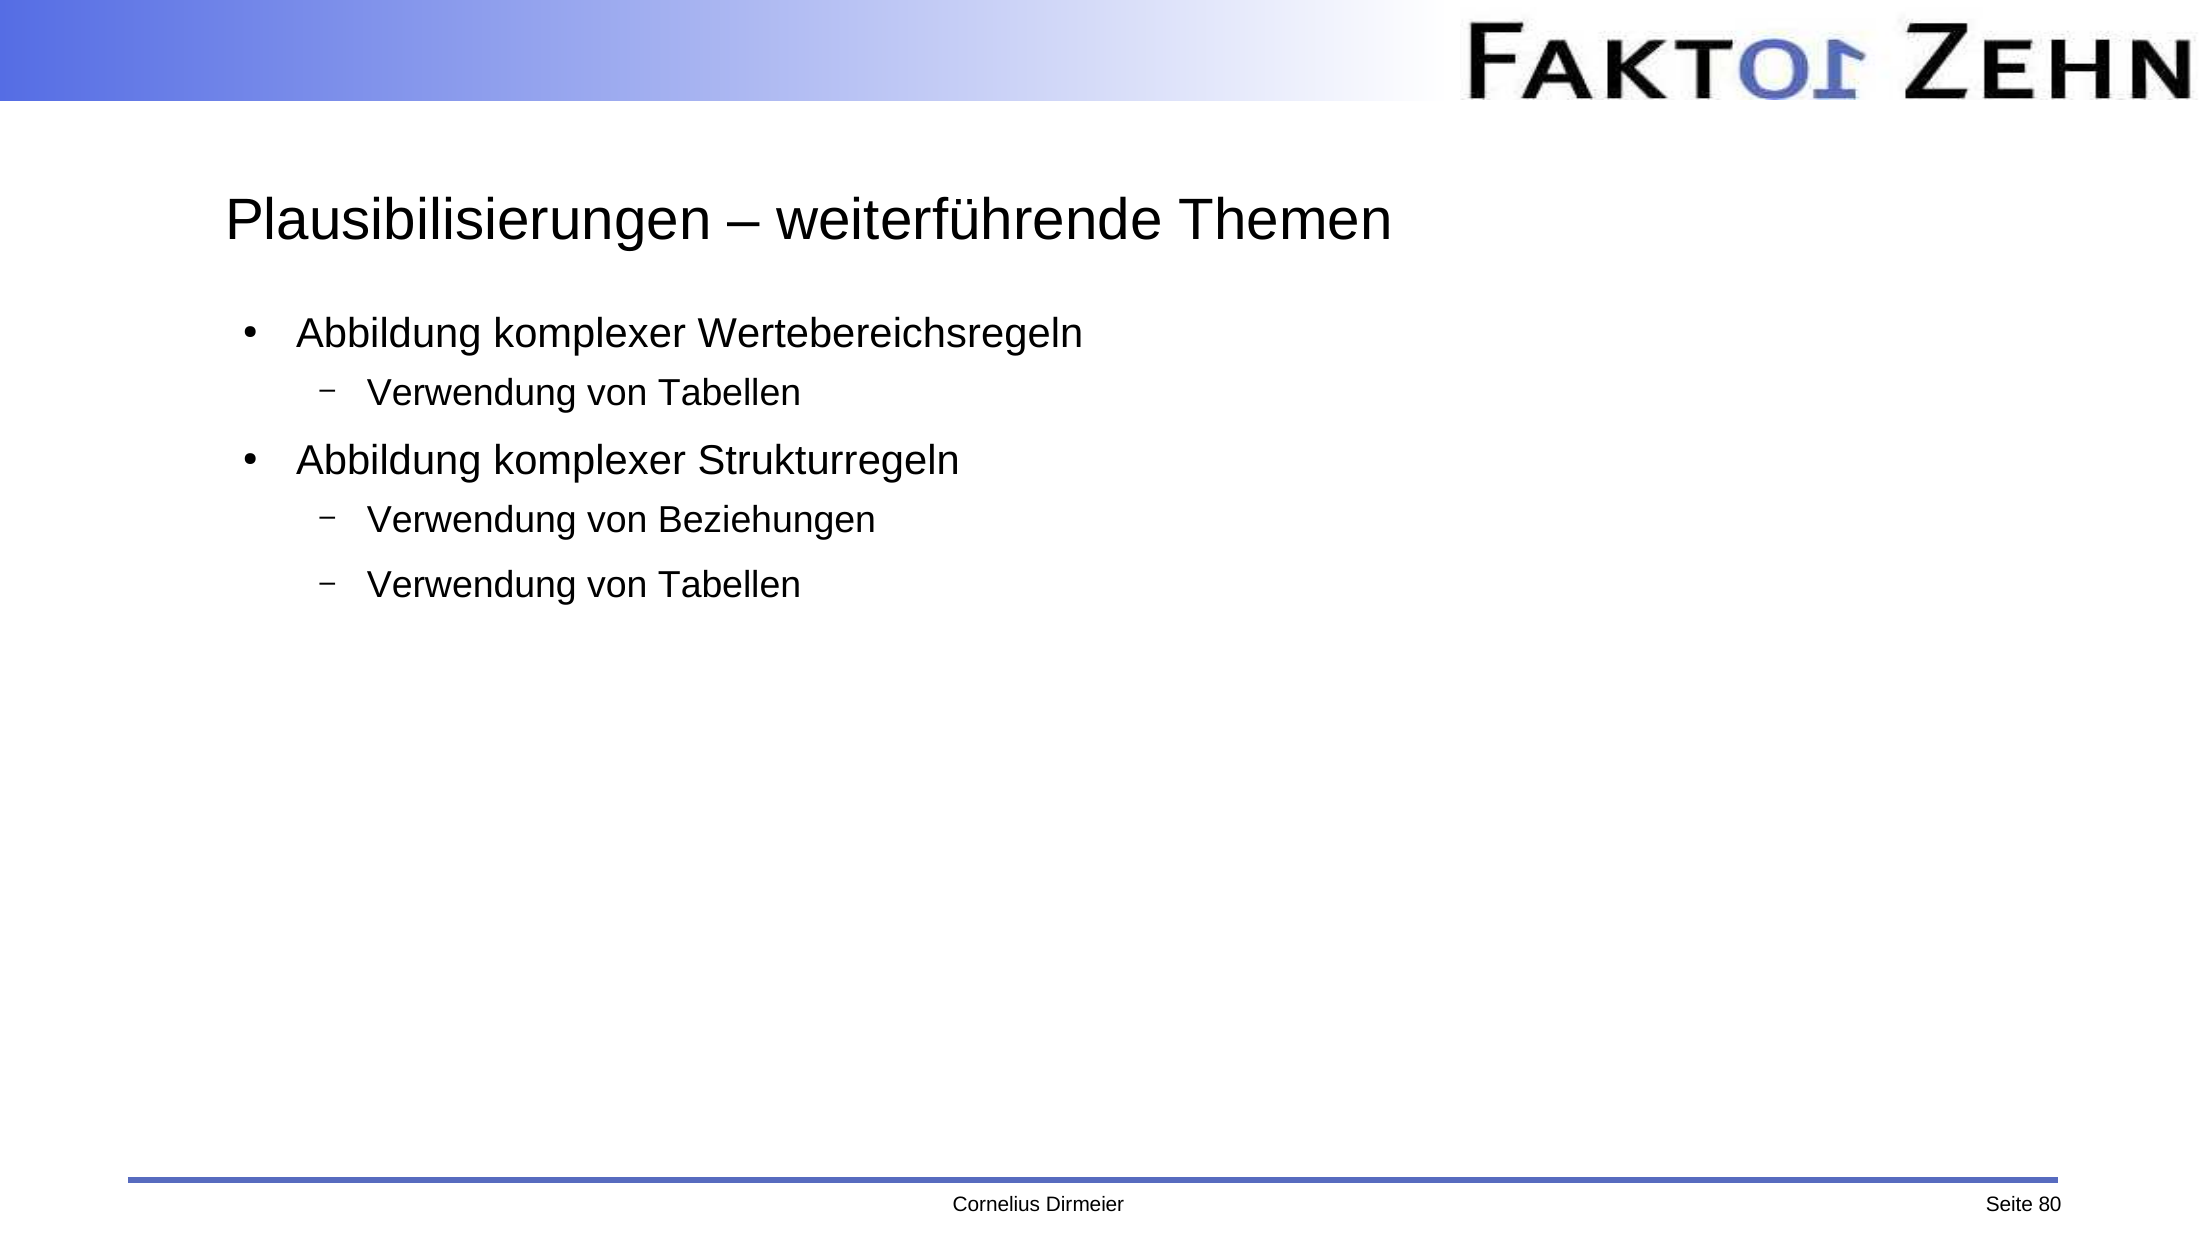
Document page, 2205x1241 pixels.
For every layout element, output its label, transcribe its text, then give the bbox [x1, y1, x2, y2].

list Abbildung komplexer Wertebereichsregeln Verwendung von Tabellen Abbildung komplexer Strukturregeln Verwendung von Beziehungen Verwendung von Tabellen [225, 310, 1981, 1078]
picture [1460, 7, 2202, 100]
title Plausibilisierungen – weiterführende Themen [225, 142, 1981, 296]
